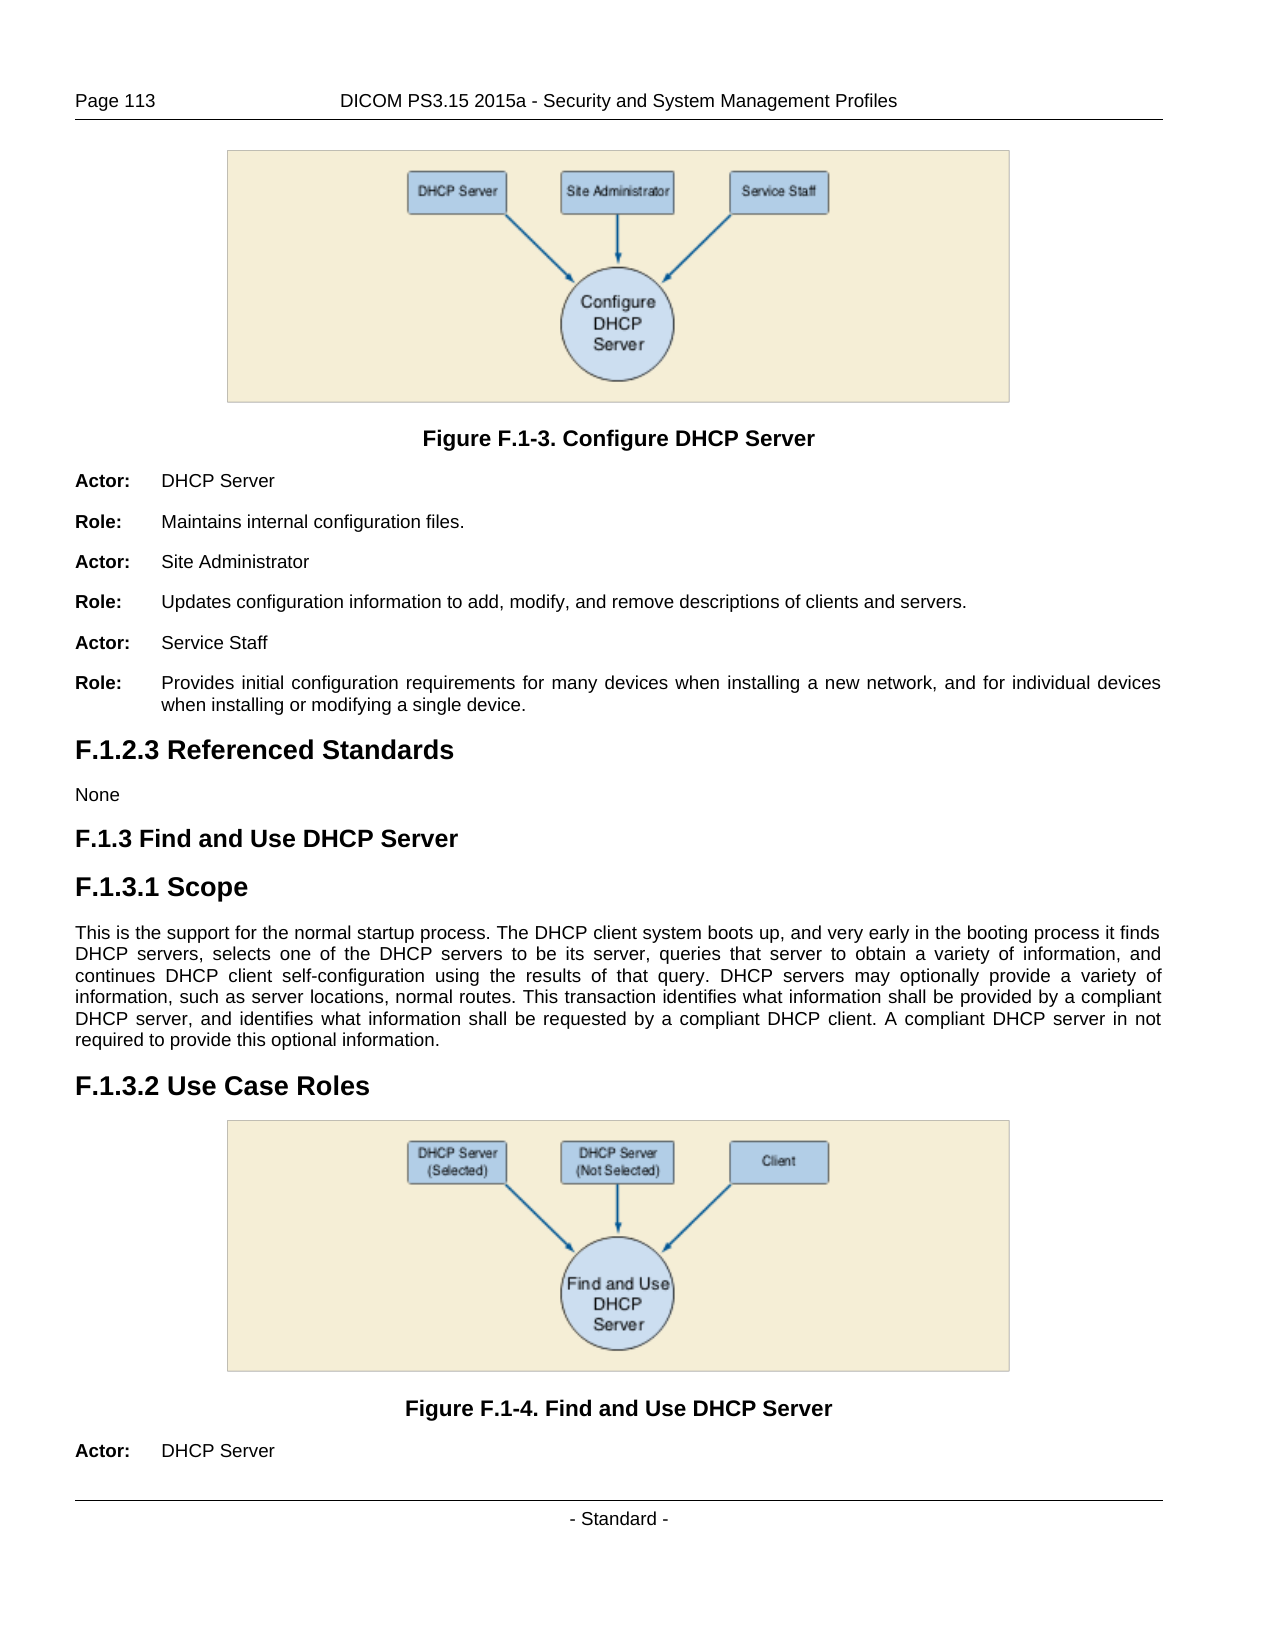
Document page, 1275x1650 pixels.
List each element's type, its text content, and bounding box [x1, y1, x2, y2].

text Figure F.1-4. Find and Use DHCP Server [75, 1395, 1162, 1421]
text F.1.3 Find and Use DHCP Server [75, 824, 1162, 853]
text Actor: Service Staff [75, 631, 1162, 653]
picture [226, 1119, 1011, 1373]
text Role: Maintains internal configuration files. [75, 511, 1162, 532]
text Role: Provides initial configuration requirements for many devices when installing a new network, and for individual devices when installing or modifying a single device. [75, 672, 1162, 715]
picture [226, 150, 1011, 404]
text F.1.3.2 Use Case Roles [75, 1069, 1162, 1101]
text Actor: DHCP Server [75, 470, 1162, 492]
text Role: Updates configuration information to add, modify, and remove descriptions of clients and servers. [75, 591, 1162, 613]
text F.1.3.1 Scope [75, 871, 1162, 903]
text Actor: Site Administrator [75, 551, 1162, 572]
text This is the support for the normal startup process. The DHCP client system boots up, and very early in the booting process it finds DHCP servers, selects one of the DHCP servers to be its server, queries that server to obtain a variety of information, and continues DHCP client self-configuration using the results of that query. DHCP servers may optionally provide a variety of information, such as server locations, normal routes. This transaction identifies what information shall be provided by a compliant DHCP server, and identifies what information shall be requested by a compliant DHCP client. A compliant DHCP server in not required to provide this optional information. [75, 921, 1162, 1051]
text F.1.2.3 Referenced Standards [75, 734, 1162, 765]
text Figure F.1-3. Configure DHCP Server [75, 426, 1162, 451]
text None [75, 784, 1162, 805]
text Actor: DHCP Server [75, 1440, 1162, 1461]
